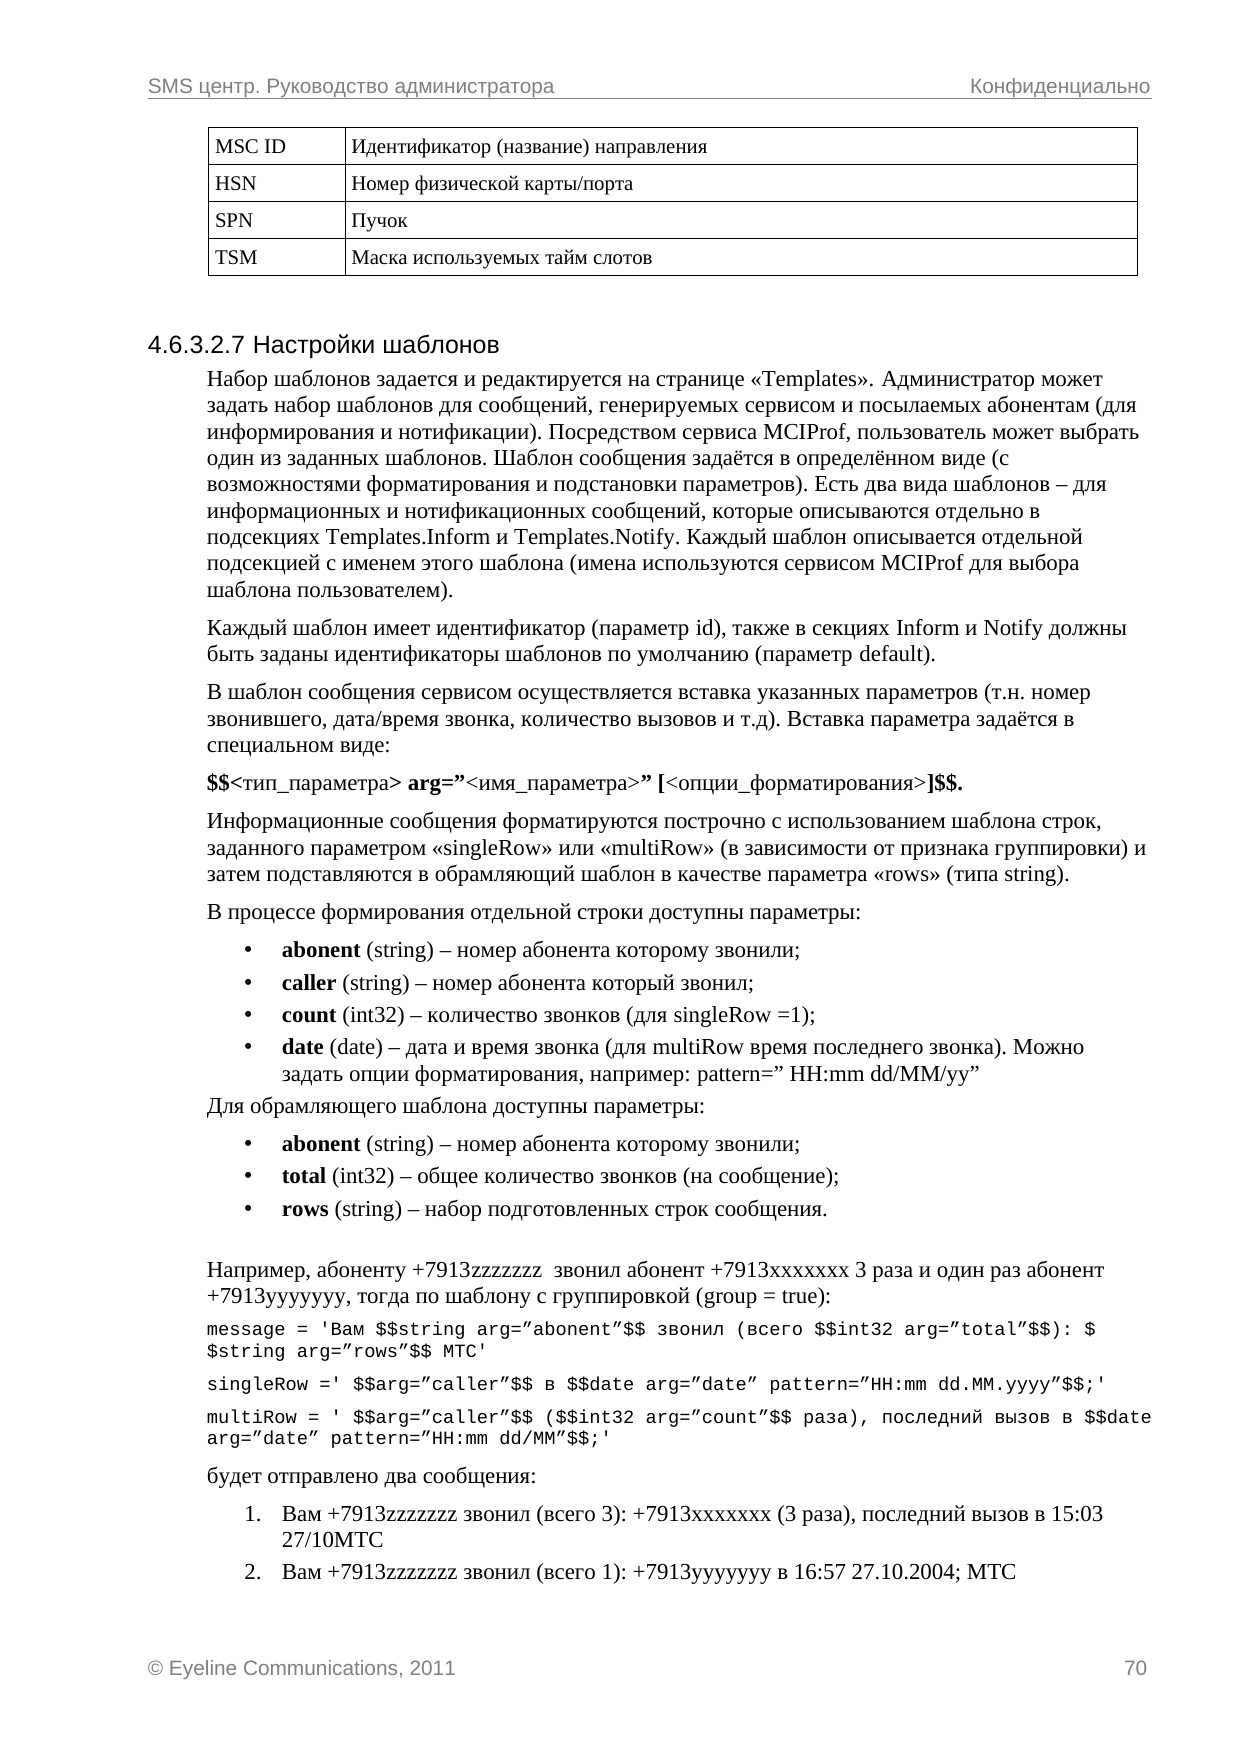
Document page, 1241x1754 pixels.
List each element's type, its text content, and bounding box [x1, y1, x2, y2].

list Вам +7913zzzzzzz звонил (всего 3): +7913xxxxxxx (3 раза), последний вызов в 15:03 27/10МТС [244, 1500, 1152, 1552]
text Для обрамляющего шаблона доступны параметры: [207, 1092, 1152, 1118]
text Каждый шаблон имеет идентификатор (параметр id), также в секциях Inform и Notify должны быть заданы идентификаторы шаблонов по умолчанию (параметр default). [207, 614, 1152, 667]
list date (date) – дата и время звонка (для multiRow время последнего звонка). Можно задать опции форматирования, например: pattern=” HH:mm dd/MM/yy” [244, 1033, 1152, 1086]
table_cell Номер физической карты/порта [346, 165, 1137, 201]
text $$<тип_параметра> arg=”<имя_параметра>” [<опции_форматирования>]$$. [207, 769, 1152, 796]
text message = 'Вам $$string arg=”abonent”$$ звонил (всего $$int32 arg=”total”$$): $$string arg=”rows”$$ МТС' [207, 1320, 1152, 1363]
list abonent (string) – номер абонента которому звонили; [244, 1130, 1152, 1156]
table_cell MSC ID [209, 128, 345, 164]
text В шаблон сообщения сервисом осуществляется вставка указанных параметров (т.н. номер звонившего, дата/время звонка, количество вызовов и т.д). Вставка параметра задаётся в специальном виде: [207, 678, 1152, 757]
subtitle Настройки шаблонов [148, 330, 1152, 359]
list abonent (string) – номер абонента которому звонили; [244, 936, 1152, 963]
list count (int32) – количество звонков (для singleRow =1); [244, 1001, 1152, 1027]
text Информационные сообщения форматируются построчно с использованием шаблона строк, заданного параметром «singleRow» или «multiRow» (в зависимости от признака группировки) и затем подставляются в обрамляющий шаблон в качестве параметра «rows» (типа string). [207, 807, 1152, 886]
text В процессе формирования отдельной строки доступны параметры: [207, 898, 1152, 924]
table_cell Идентификатор (название) направления [346, 128, 1137, 164]
table_cell Пучок [346, 202, 1137, 238]
text будет отправлено два сообщения: [207, 1462, 1152, 1488]
text singleRow =' $$arg=”caller”$$ в $$date arg=”date” pattern=”HH:mm dd.MM.yyyy”$$;' [207, 1374, 1152, 1396]
list caller (string) – номер абонента который звонил; [244, 969, 1152, 995]
text Набор шаблонов задается и редактируется на странице «Templates». Администратор может задать набор шаблонов для сообщений, генерируемых сервисом и посылаемых абонентам (для информирования и нотификации). Посредством сервиса MCIProf, пользователь может выбрать один из заданных шаблонов. Шаблон сообщения задаётся в определённом виде (с возможностями форматирования и подстановки параметров). Есть два вида шаблонов – для информационных и нотификационных сообщений, которые описываются отдельно в подсекциях Templates.Inform и Templates.Notify. Каждый шаблон описывается отдельной подсекцией с именем этого шаблона (имена используются сервисом MCIProf для выбора шаблона пользователем). [207, 365, 1152, 602]
text Например, абоненту +7913zzzzzzz звонил абонент +7913xxxxxxx 3 раза и один раз абонент +7913yyyyyyy, тогда по шаблону с группировкой (group = true): [207, 1256, 1152, 1308]
list rows (string) – набор подготовленных строк сообщения. [244, 1194, 1152, 1221]
table_cell Маска используемых тайм слотов [346, 239, 1137, 275]
table_cell TSM [209, 239, 345, 275]
list total (int32) – общее количество звонков (на сообщение); [244, 1162, 1152, 1189]
table_cell HSN [209, 165, 345, 201]
text multiRow = ' $$arg=”caller”$$ ($$int32 arg=”count”$$ раза), последний вызов в $$date arg=”date” pattern=”HH:mm dd/MM”$$;' [207, 1407, 1152, 1450]
list Вам +7913zzzzzzz звонил (всего 1): +7913yyyyyyy в 16:57 27.10.2004; МТС [244, 1558, 1152, 1585]
table_cell SPN [209, 202, 345, 238]
